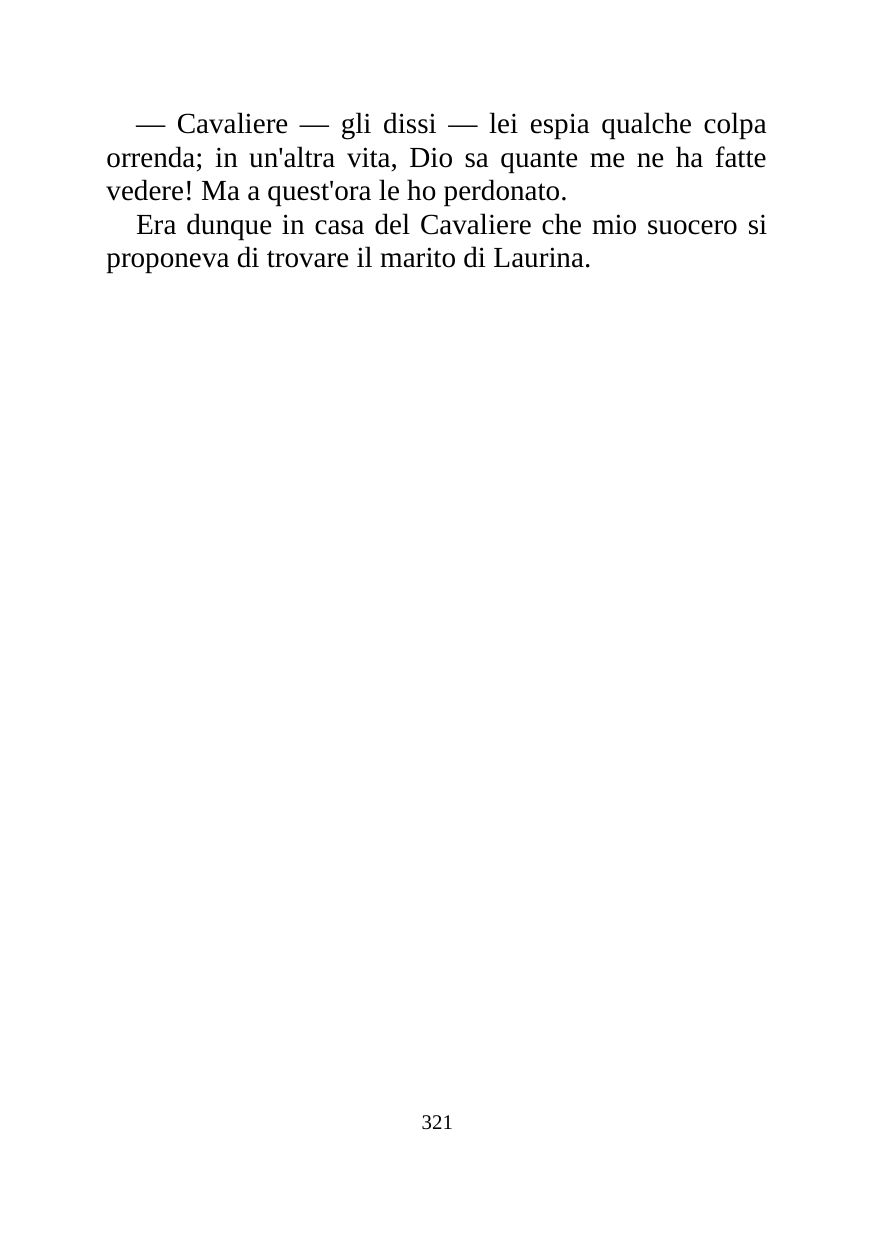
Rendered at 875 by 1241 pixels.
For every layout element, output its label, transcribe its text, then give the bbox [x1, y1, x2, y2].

text Era dunque in casa del Cavaliere che mio suocero si proponeva di trovare il marito di Laurina. [106, 207, 768, 274]
text — Cavaliere — gli dissi — lei espia qualche colpa orrenda; in un'altra vita, Dio sa quante me ne ha fatte vedere! Ma a quest'ora le ho perdonato. [106, 106, 768, 207]
